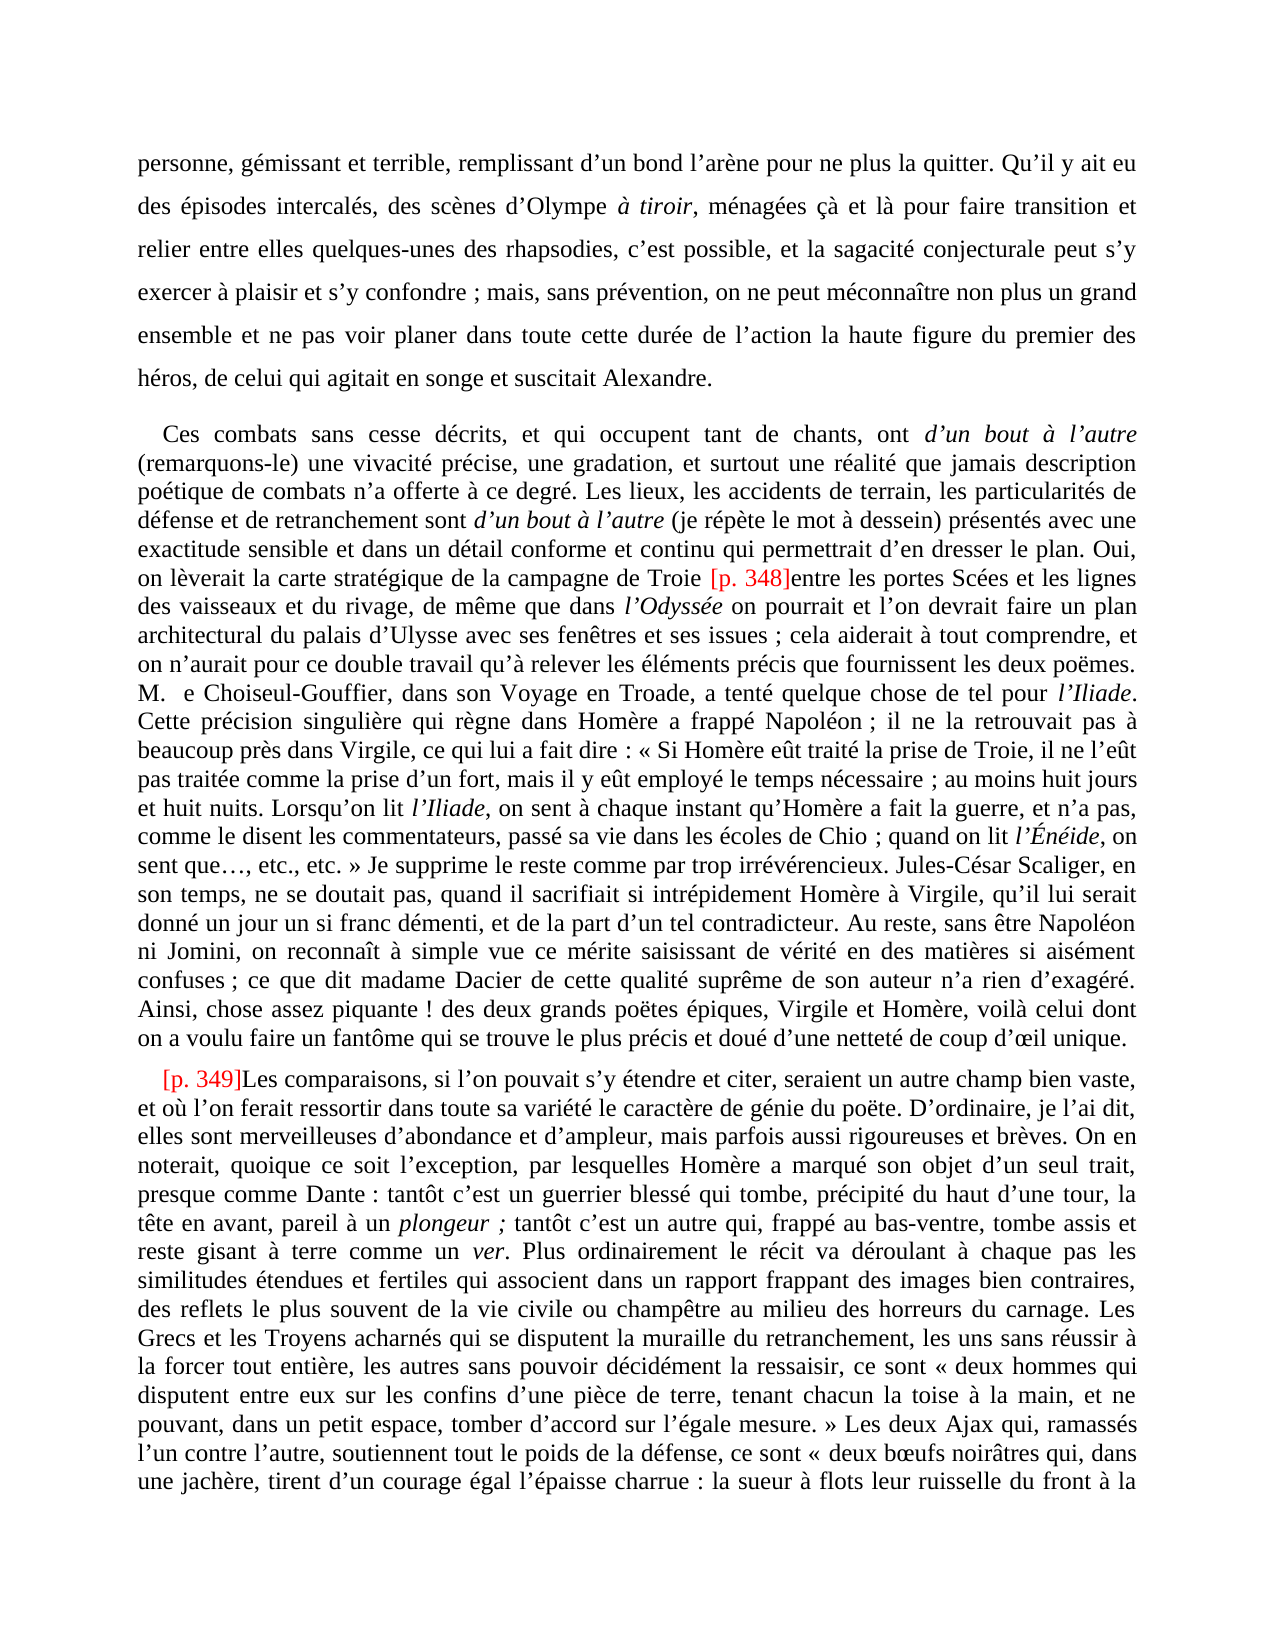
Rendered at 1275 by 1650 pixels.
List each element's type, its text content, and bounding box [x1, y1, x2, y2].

text personne, gémissant et terrible, remplissant d’un bond l’arène pour ne plus la quitter. Qu’il y ait eu des épisodes intercalés, des scènes d’Olympe à tiroir, ménagées çà et là pour faire transition et relier entre elles quelques-unes des rhapsodies, c’est possible, et la sagacité conjecturale peut s’y exercer à plaisir et s’y confondre ; mais, sans prévention, on ne peut méconnaître non plus un grand ensemble et ne pas voir planer dans toute cette durée de l’action la haute figure du premier des héros, de celui qui agitait en songe et suscitait Alexandre. [137, 148, 1137, 392]
text Ces combats sans cesse décrits, et qui occupent tant de chants, ont d’un bout à l’autre (remarquons-le) une vivacité précise, une gradation, et surtout une réalité que jamais description poétique de combats n’a offerte à ce degré. Les lieux, les accidents de terrain, les particularités de défense et de retranchement sont d’un bout à l’autre (je répète le mot à dessein) présentés avec une exactitude sensible et dans un détail conforme et continu qui permettrait d’en dresser le plan. Oui, on lèverait la carte stratégique de la campagne de Troie [p. 348]entre les portes Scées et les lignes des vaisseaux et du rivage, de même que dans l’Odyssée on pourrait et l’on devrait faire un plan architectural du palais d’Ulysse avec ses fenêtres et ses issues ; cela aiderait à tout comprendre, et on n’aurait pour ce double travail qu’à relever les éléments précis que fournissent les deux poëmes. M. e Choiseul-Gouffier, dans son Voyage en Troade, a tenté quelque chose de tel pour l’Iliade. Cette précision singulière qui règne dans Homère a frappé Napoléon ; il ne la retrouvait pas à beaucoup près dans Virgile, ce qui lui a fait dire : « Si Homère eût traité la prise de Troie, il ne l’eût pas traitée comme la prise d’un fort, mais il y eût employé le temps nécessaire ; au moins huit jours et huit nuits. Lorsqu’on lit l’Iliade, on sent à chaque instant qu’Homère a fait la guerre, et n’a pas, comme le disent les commentateurs, passé sa vie dans les écoles de Chio ; quand on lit l’Énéide, on sent que…, etc., etc. » Je supprime le reste comme par trop irrévérencieux. Jules-César Scaliger, en son temps, ne se doutait pas, quand il sacrifiait si intrépidement Homère à Virgile, qu’il lui serait donné un jour un si franc démenti, et de la part d’un tel contradicteur. Au reste, sans être Napoléon ni Jomini, on reconnaît à simple vue ce mérite saisissant de vérité en des matières si aisément confuses ; ce que dit madame Dacier de cette qualité suprême de son auteur n’a rien d’exagéré. Ainsi, chose assez piquante ! des deux grands poëtes épiques, Virgile et Homère, voilà celui dont on a voulu faire un fantôme qui se trouve le plus précis et doué d’une netteté de coup d’œil unique. [137, 419, 1137, 1051]
text [p. 349]Les comparaisons, si l’on pouvait s’y étendre et citer, seraient un autre champ bien vaste, et où l’on ferait ressortir dans toute sa variété le caractère de génie du poëte. D’ordinaire, je l’ai dit, elles sont merveilleuses d’abondance et d’ampleur, mais parfois aussi rigoureuses et brèves. On en noterait, quoique ce soit l’exception, par lesquelles Homère a marqué son objet d’un seul trait, presque comme Dante : tantôt c’est un guerrier blessé qui tombe, précipité du haut d’une tour, la tête en avant, pareil à un plongeur ; tantôt c’est un autre qui, frappé au bas-ventre, tombe assis et reste gisant à terre comme un ver. Plus ordinairement le récit va déroulant à chaque pas les similitudes étendues et fertiles qui associent dans un rapport frappant des images bien contraires, des reflets le plus souvent de la vie civile ou champêtre au milieu des horreurs du carnage. Les Grecs et les Troyens acharnés qui se disputent la muraille du retranchement, les uns sans réussir à la forcer tout entière, les autres sans pouvoir décidément la ressaisir, ce sont « deux hommes qui disputent entre eux sur les confins d’une pièce de terre, tenant chacun la toise à la main, et ne pouvant, dans un petit espace, tomber d’accord sur l’égale mesure. » Les deux Ajax qui, ramassés l’un contre l’autre, soutiennent tout le poids de la défense, ce sont « deux bœufs noirâtres qui, dans une jachère, tirent d’un courage égal l’épaisse charrue : la sueur à flots leur ruisselle du front à la [137, 1064, 1137, 1495]
